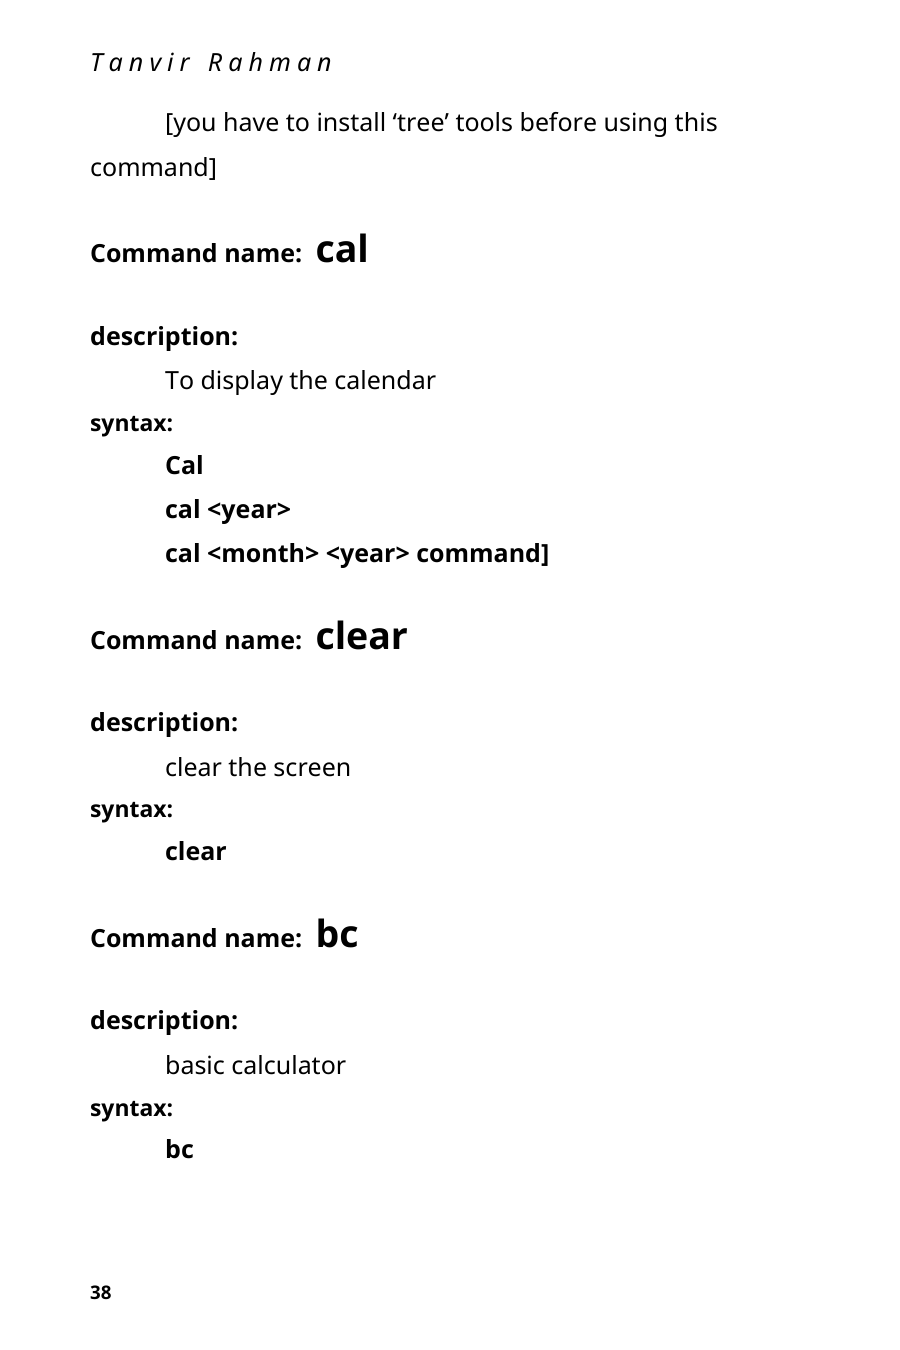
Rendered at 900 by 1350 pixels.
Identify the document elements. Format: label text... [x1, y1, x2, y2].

text syntax: [90, 407, 810, 438]
text To display the calendar [90, 362, 810, 397]
text cal <month> <year> command] [90, 536, 810, 570]
text Command name: cal [90, 223, 810, 274]
text basic calculator [90, 1047, 810, 1081]
text syntax: [90, 793, 810, 825]
text cal <year> [90, 492, 810, 526]
text description: [90, 1003, 810, 1037]
text bc [90, 1132, 810, 1166]
text description: [90, 705, 810, 739]
text Command name: clear [90, 609, 810, 660]
text Cal [90, 447, 810, 481]
text syntax: [90, 1092, 810, 1123]
text description: [90, 318, 810, 352]
text clear [90, 834, 810, 868]
text clear the screen [90, 749, 810, 783]
text Command name: bc [90, 907, 810, 958]
text [you have to install ‘tree’ tools before using this command] [90, 105, 810, 183]
